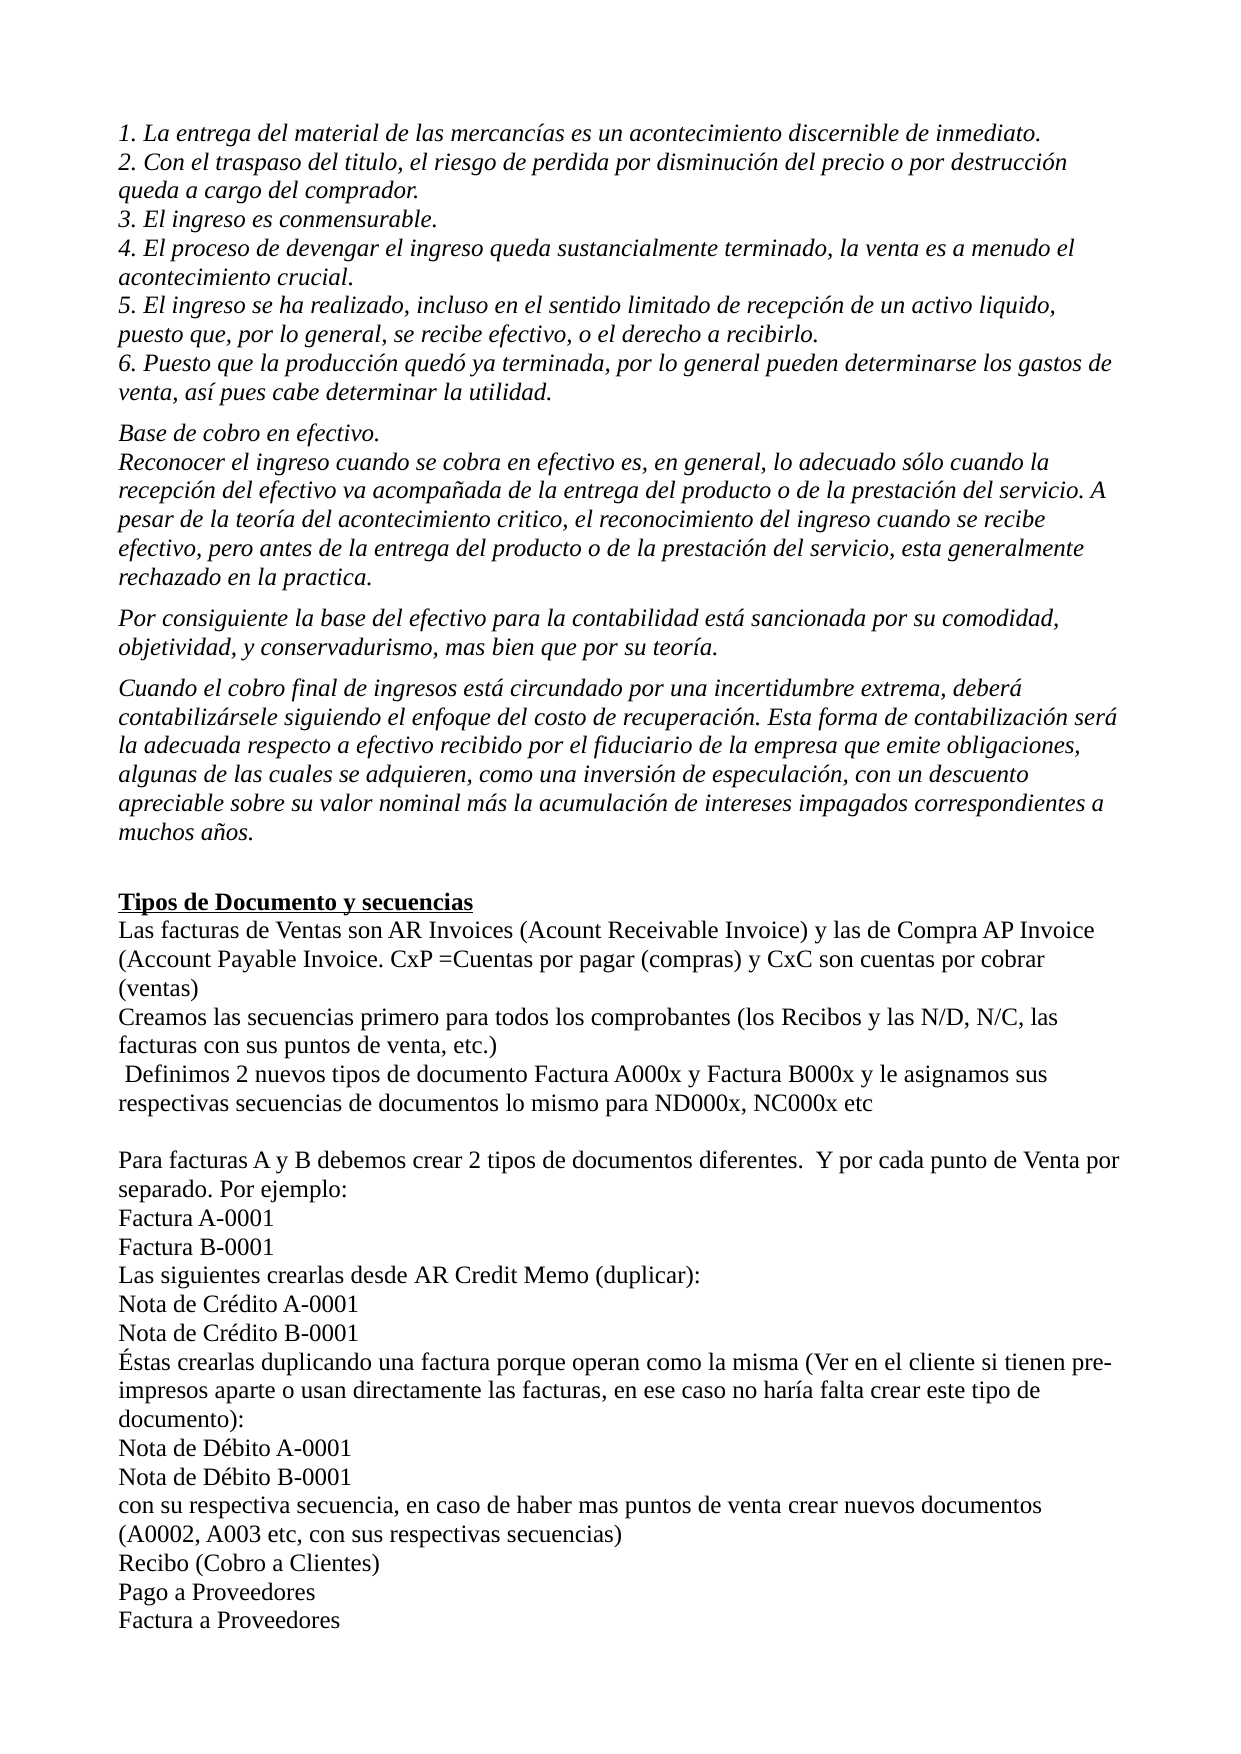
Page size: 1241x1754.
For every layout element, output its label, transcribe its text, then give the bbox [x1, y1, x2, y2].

text Factura A-0001 [118, 1203, 1122, 1232]
text Nota de Débito B-0001 [118, 1462, 1122, 1491]
text Las siguientes crearlas desde AR Credit Memo (duplicar): [118, 1261, 1122, 1289]
text 1. La entrega del material de las mercancías es un acontecimiento discernible de inmediato. 2. Con el traspaso del titulo, el riesgo de perdida por disminución del precio o por destrucción queda a cargo del comprador. 3. El ingreso es conmensurable. 4. El proceso de devengar el ingreso queda sustancialmente terminado, la venta es a menudo el acontecimiento crucial. 5. El ingreso se ha realizado, incluso en el sentido limitado de recepción de un activo liquido, puesto que, por lo general, se recibe efectivo, o el derecho a recibirlo. 6. Puesto que la producción quedó ya terminada, por lo general pueden determinarse los gastos de venta, así pues cabe determinar la utilidad. [118, 118, 1122, 406]
text Base de cobro en efectivo. Reconocer el ingreso cuando se cobra en efectivo es, en general, lo adecuado sólo cuando la recepción del efectivo va acompañada de la entrega del producto o de la prestación del servicio. A pesar de la teoría del acontecimiento critico, el reconocimiento del ingreso cuando se recibe efectivo, pero antes de la entrega del producto o de la prestación del servicio, esta generalmente rechazado en la practica. [118, 418, 1122, 591]
text Para facturas A y B debemos crear 2 tipos de documentos diferentes. Y por cada punto de Venta por separado. Por ejemplo: [118, 1146, 1122, 1203]
text Éstas crearlas duplicando una factura porque operan como la misma (Ver en el cliente si tienen pre-impresos aparte o usan directamente las facturas, en ese caso no haría falta crear este tipo de documento): [118, 1347, 1122, 1433]
text Creamos las secuencias primero para todos los comprobantes (los Recibos y las N/D, N/C, las facturas con sus puntos de venta, etc.) [118, 1002, 1122, 1059]
text Definimos 2 nuevos tipos de documento Factura A000x y Factura B000x y le asignamos sus respectivas secuencias de documentos lo mismo para ND000x, NC000x etc [118, 1059, 1122, 1117]
text Por consiguiente la base del efectivo para la contabilidad está sancionada por su comodidad, objetividad, y conservadurismo, mas bien que por su teoría. [118, 603, 1122, 661]
text con su respectiva secuencia, en caso de haber mas puntos de venta crear nuevos documentos (A0002, A003 etc, con sus respectivas secuencias) [118, 1491, 1122, 1548]
text Factura a Proveedores [118, 1606, 1122, 1634]
text Tipos de Documento y secuencias [118, 887, 1122, 916]
text Nota de Débito A-0001 [118, 1433, 1122, 1462]
text Cuando el cobro final de ingresos está circundado por una incertidumbre extrema, deberá contabilizársele siguiendo el enfoque del costo de recuperación. Esta forma de contabilización será la adecuada respecto a efectivo recibido por el fiduciario de la empresa que emite obligaciones, algunas de las cuales se adquieren, como una inversión de especulación, con un descuento apreciable sobre su valor nominal más la acumulación de intereses impagados correspondientes a muchos años. [118, 673, 1122, 846]
text Nota de Crédito A-0001 [118, 1289, 1122, 1318]
text Recibo (Cobro a Clientes) [118, 1548, 1122, 1577]
text Nota de Crédito B-0001 [118, 1318, 1122, 1347]
text Las facturas de Ventas son AR Invoices (Acount Receivable Invoice) y las de Compra AP Invoice (Account Payable Invoice. CxP =Cuentas por pagar (compras) y CxC son cuentas por cobrar (ventas) [118, 916, 1122, 1002]
text Pago a Proveedores [118, 1577, 1122, 1606]
text Factura B-0001 [118, 1232, 1122, 1261]
